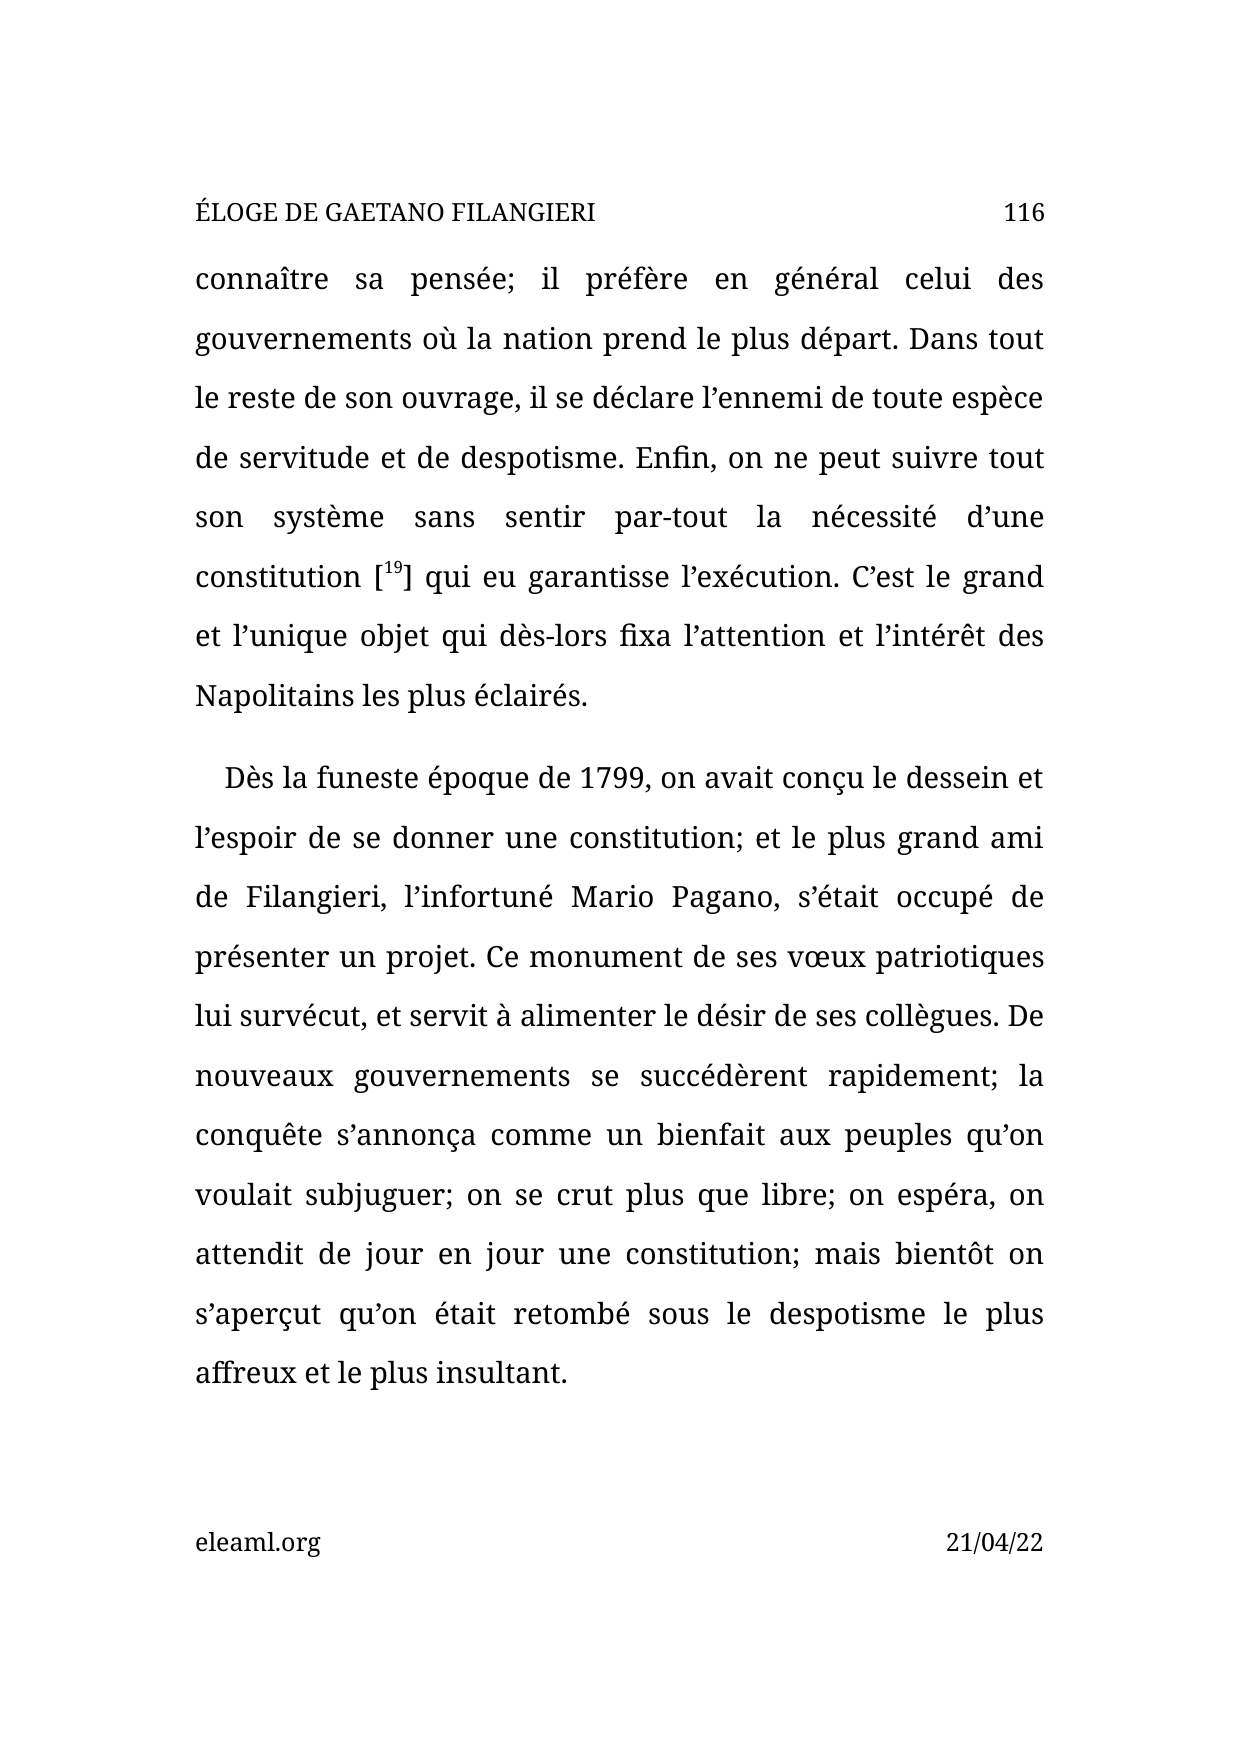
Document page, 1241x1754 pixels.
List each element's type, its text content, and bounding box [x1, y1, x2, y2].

text Dès la funeste époque de 1799, on avait conçu le dessein et l’espoir de se donner une constitution; et le plus grand ami de Filangieri, l’infortuné Mario Pagano, s’était occupé de présenter un projet. Ce monument de ses vœux patriotiques lui survécut, et servit à alimenter le désir de ses collègues. De nouveaux gouvernements se succédèrent rapidement; la conquête s’annonça comme un bienfait aux peuples qu’on voulait subjuguer; on se crut plus que libre; on espéra, on attendit de jour en jour une constitution; mais bientôt on s’aperçut qu’on était retombé sous le despotisme le plus affreux et le plus insultant. [195, 758, 1045, 1392]
text connaître sa pensée; il préfère en général celui des gouvernements où la nation prend le plus départ. Dans tout le reste de son ouvrage, il se déclare l’ennemi de toute espèce de servitude et de despotisme. Enfin, on ne peut suivre tout son système sans sentir par-tout la nécessité d’une constitution [] qui eu garantisse l’exécution. C’est le grand et l’unique objet qui dès-lors fixa l’attention et l’intérêt des Napolitains les plus éclairés. [195, 258, 1045, 714]
